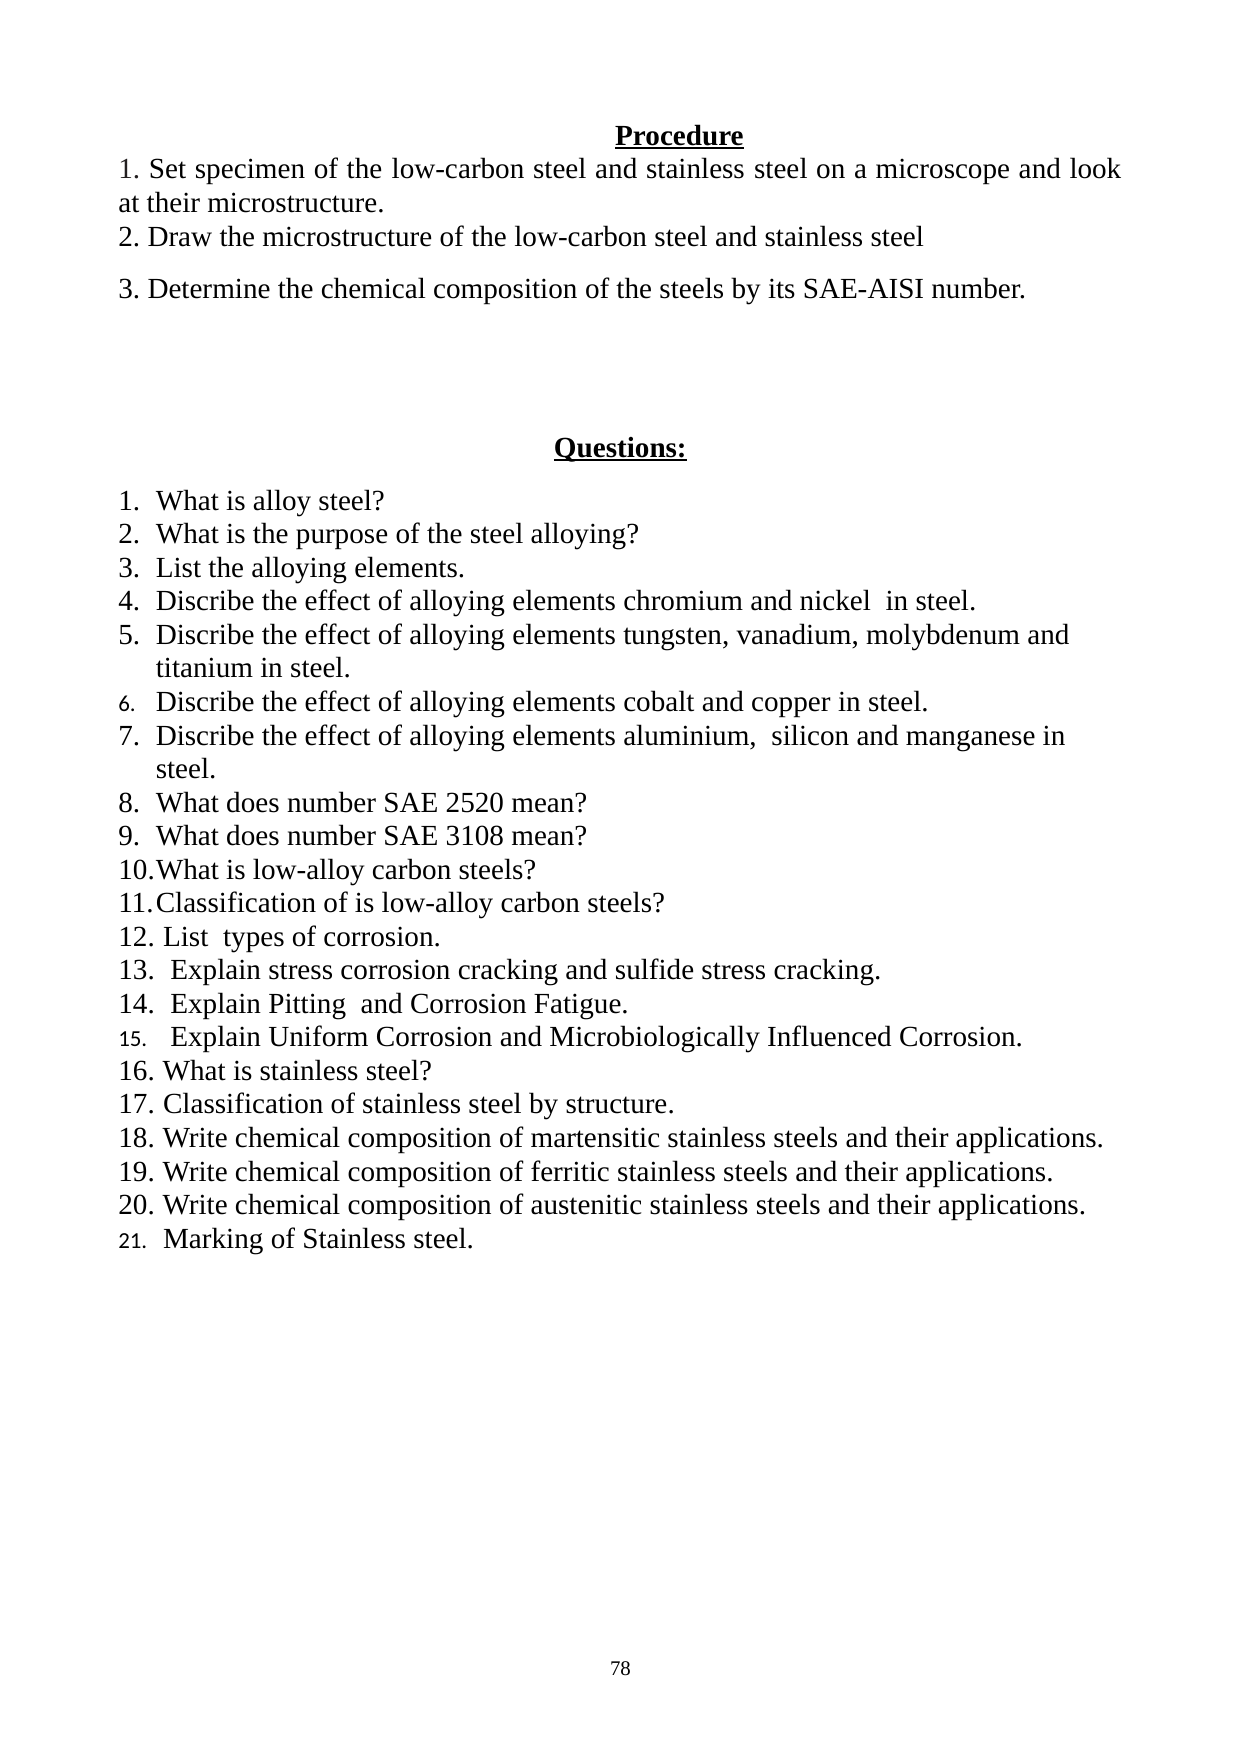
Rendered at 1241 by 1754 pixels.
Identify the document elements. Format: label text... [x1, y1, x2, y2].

list Discribe the effect of alloying elements chromium and nickel in steel. [118, 583, 1122, 617]
list List types of corrosion. [118, 919, 1122, 952]
list Write chemical composition of martensitic stainless steels and their applications. [118, 1120, 1122, 1154]
list What does number SAE 2520 mean? [118, 785, 1122, 818]
text Procedure [118, 118, 1122, 152]
text 2. Draw the microstructure of the low-carbon steel and stainless steel [118, 219, 1122, 252]
list Discribe the effect of alloying elements aluminium, silicon and manganese in steel. [118, 718, 1122, 785]
list What does number SAE 3108 mean? [118, 818, 1122, 852]
list What is alloy steel? [118, 483, 1122, 516]
text 3. Determine the chemical composition of the steels by its SAE-AISI number. [118, 272, 1122, 305]
list Marking of Stainless steel. [118, 1221, 1122, 1254]
list What is stainless steel? [118, 1053, 1122, 1087]
list Discribe the effect of alloying elements cobalt and copper in steel. [118, 684, 1122, 718]
list Classification of is low-alloy carbon steels? [118, 885, 1122, 919]
list Classification of stainless steel by structure. [118, 1087, 1122, 1120]
list What is the purpose of the steel alloying? [118, 516, 1122, 550]
list List the alloying elements. [118, 550, 1122, 583]
list Explain stress corrosion cracking and sulfide stress cracking. [118, 952, 1122, 986]
text Questions: [118, 430, 1122, 463]
list Explain Pitting and Corrosion Fatigue. [118, 986, 1122, 1019]
list Explain Uniform Corrosion and Microbiologically Influenced Corrosion. [118, 1019, 1122, 1053]
text 1. Set specimen of the low-carbon steel and stainless steel on a microscope and look at their microstructure. [118, 152, 1122, 219]
list Write chemical composition of austenitic stainless steels and their applications. [118, 1187, 1122, 1221]
list Write chemical composition of ferritic stainless steels and their applications. [118, 1154, 1122, 1187]
list What is low-alloy carbon steels? [118, 852, 1122, 885]
list Discribe the effect of alloying elements tungsten, vanadium, molybdenum and titanium in steel. [118, 617, 1122, 684]
